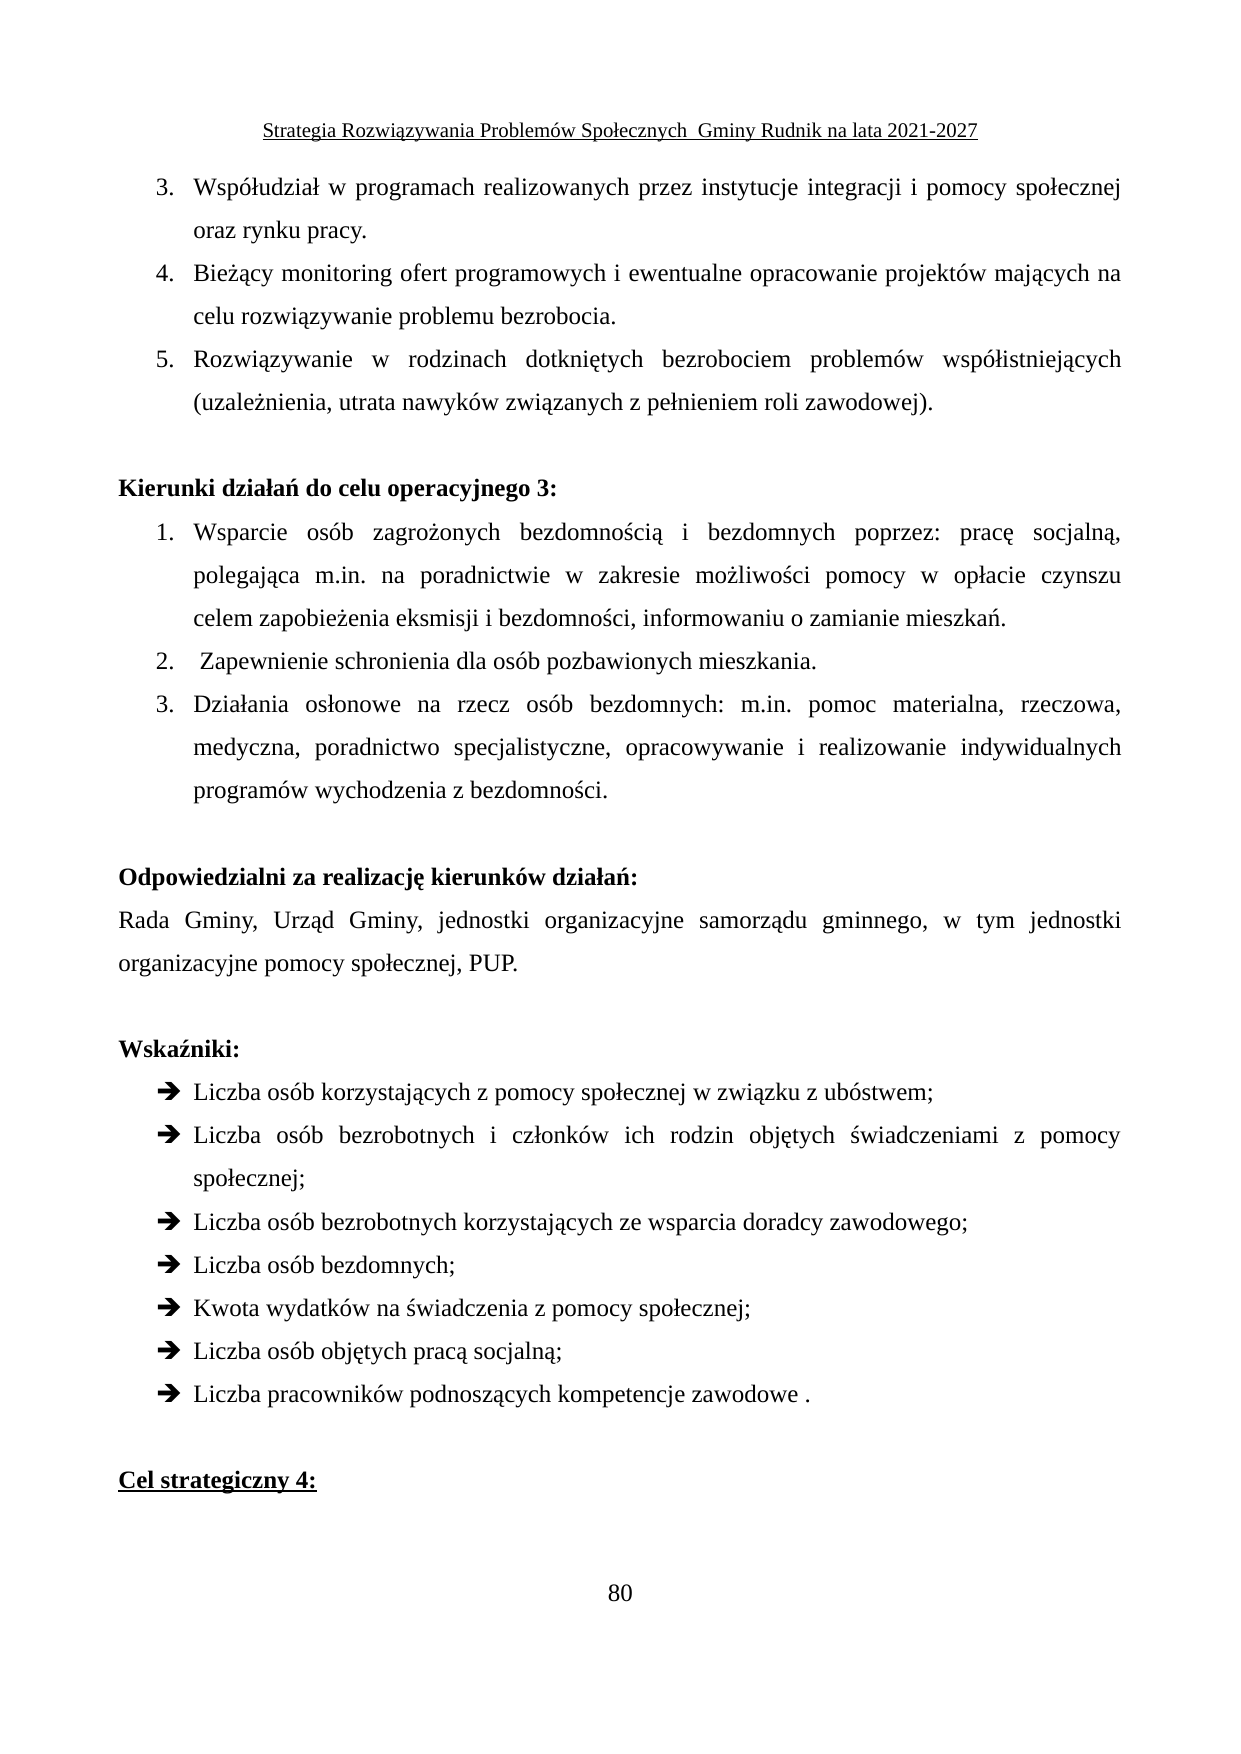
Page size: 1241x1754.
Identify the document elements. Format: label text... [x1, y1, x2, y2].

list Liczba osób bezdomnych; [156, 1250, 1122, 1278]
list Bieżący monitoring ofert programowych i ewentualne opracowanie projektów mających na celu rozwiązywanie problemu bezrobocia. [156, 258, 1122, 330]
list Liczba osób bezrobotnych korzystających ze wsparcia doradcy zawodowego; [156, 1207, 1122, 1235]
text Odpowiedzialni za realizację kierunków działań: [118, 862, 1122, 890]
list Rozwiązywanie w rodzinach dotkniętych bezrobociem problemów współistniejących (uzależnienia, utrata nawyków związanych z pełnieniem roli zawodowej). [156, 344, 1122, 416]
list Kwota wydatków na świadczenia z pomocy społecznej; [156, 1293, 1122, 1322]
list Liczba osób bezrobotnych i członków ich rodzin objętych świadczeniami z pomocy społecznej; [156, 1120, 1122, 1192]
list Zapewnienie schronienia dla osób pozbawionych mieszkania. [156, 646, 1122, 675]
list Liczba osób objętych pracą socjalną; [156, 1336, 1122, 1365]
list Liczba osób korzystających z pomocy społecznej w związku z ubóstwem; [156, 1077, 1122, 1106]
text Kierunki działań do celu operacyjnego 3: [118, 473, 1122, 502]
list Działania osłonowe na rzecz osób bezdomnych: m.in. pomoc materialna, rzeczowa, medyczna, poradnictwo specjalistyczne, opracowywanie i realizowanie indywidualnych programów wychodzenia z bezdomności. [156, 689, 1122, 804]
list Współudział w programach realizowanych przez instytucje integracji i pomocy społecznej oraz rynku pracy. [156, 172, 1122, 243]
list Wsparcie osób zagrożonych bezdomnością i bezdomnych poprzez: pracę socjalną, polegająca m.in. na poradnictwie w zakresie możliwości pomocy w opłacie czynszu celem zapobieżenia eksmisji i bezdomności, informowaniu o zamianie mieszkań. [156, 517, 1122, 632]
text Cel strategiczny 4: [118, 1465, 1122, 1494]
text Rada Gminy, Urząd Gminy, jednostki organizacyjne samorządu gminnego, w tym jednostki organizacyjne pomocy społecznej, PUP. [118, 905, 1122, 977]
text Wskaźniki: [118, 1034, 1122, 1063]
list Liczba pracowników podnoszących kompetencje zawodowe . [156, 1379, 1122, 1408]
